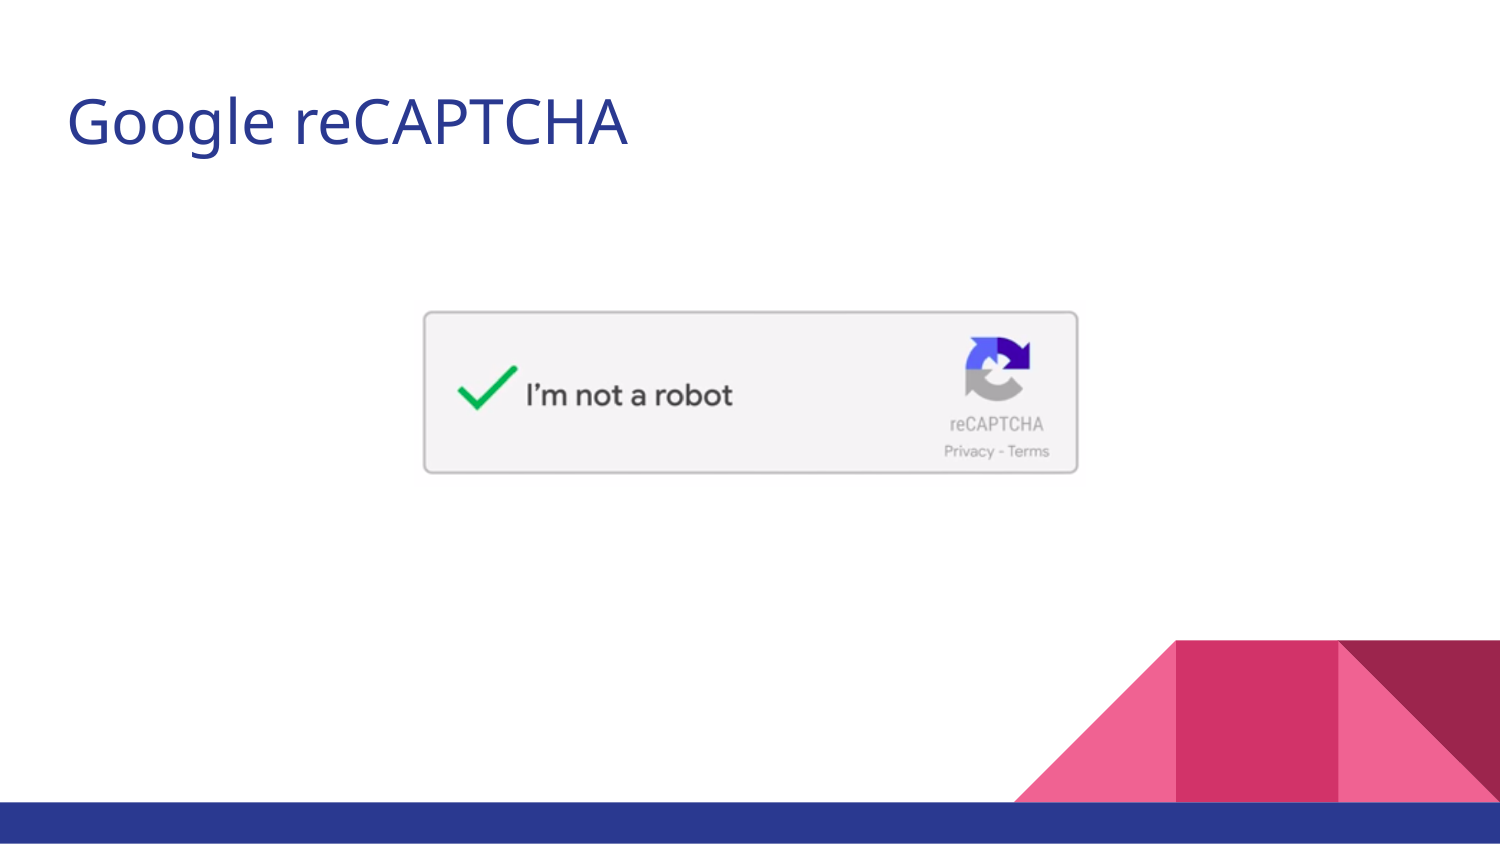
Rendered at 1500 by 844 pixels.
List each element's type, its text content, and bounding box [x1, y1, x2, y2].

title Google reCAPTCHA [51, 67, 1449, 167]
picture [414, 300, 1086, 487]
